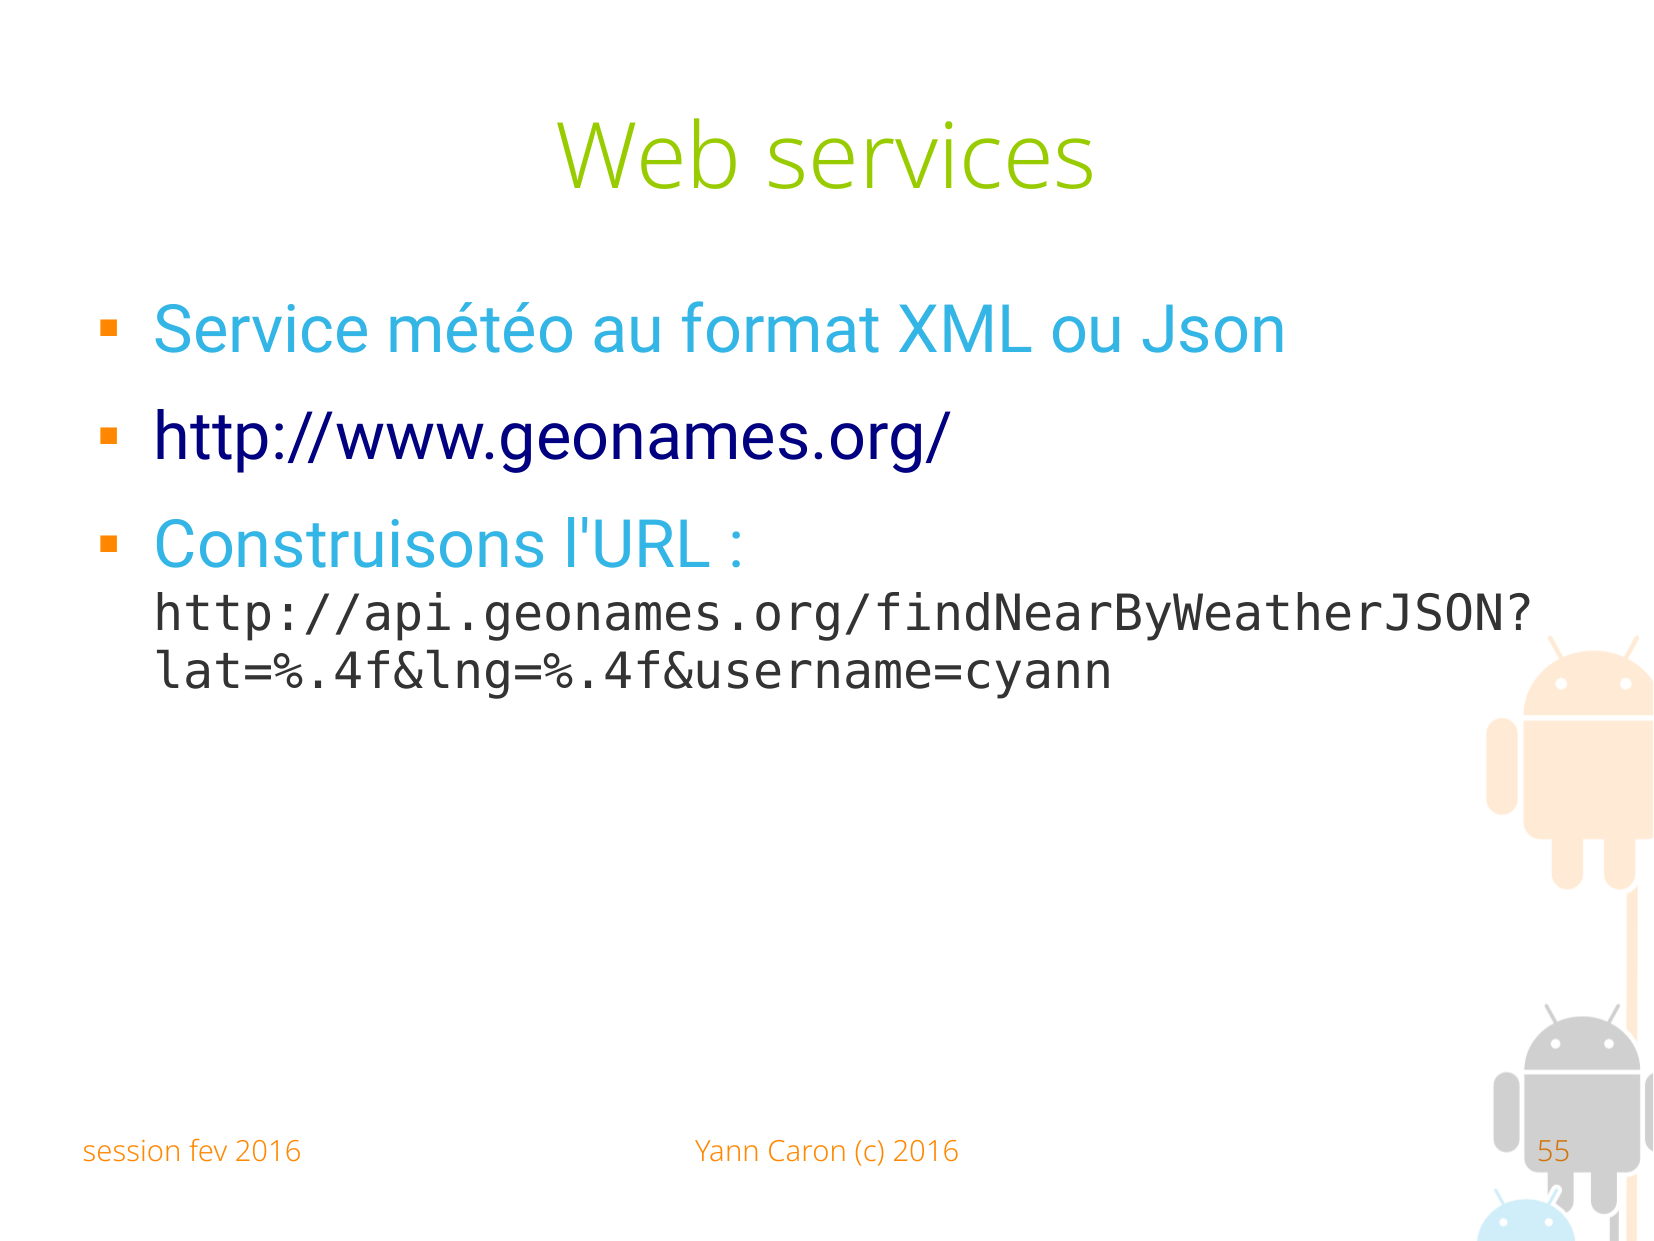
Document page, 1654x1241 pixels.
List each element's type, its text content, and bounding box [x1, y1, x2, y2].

title Web services [82, 49, 1571, 257]
picture [240, 423, 1654, 1241]
list Service météo au format XML ou Json http://www.geonames.org/ Construisons l'URL : http://api.geonames.org/findNearByWeatherJSON?lat=%.4f&lng=%.4f&username=cyann [82, 290, 1571, 1010]
